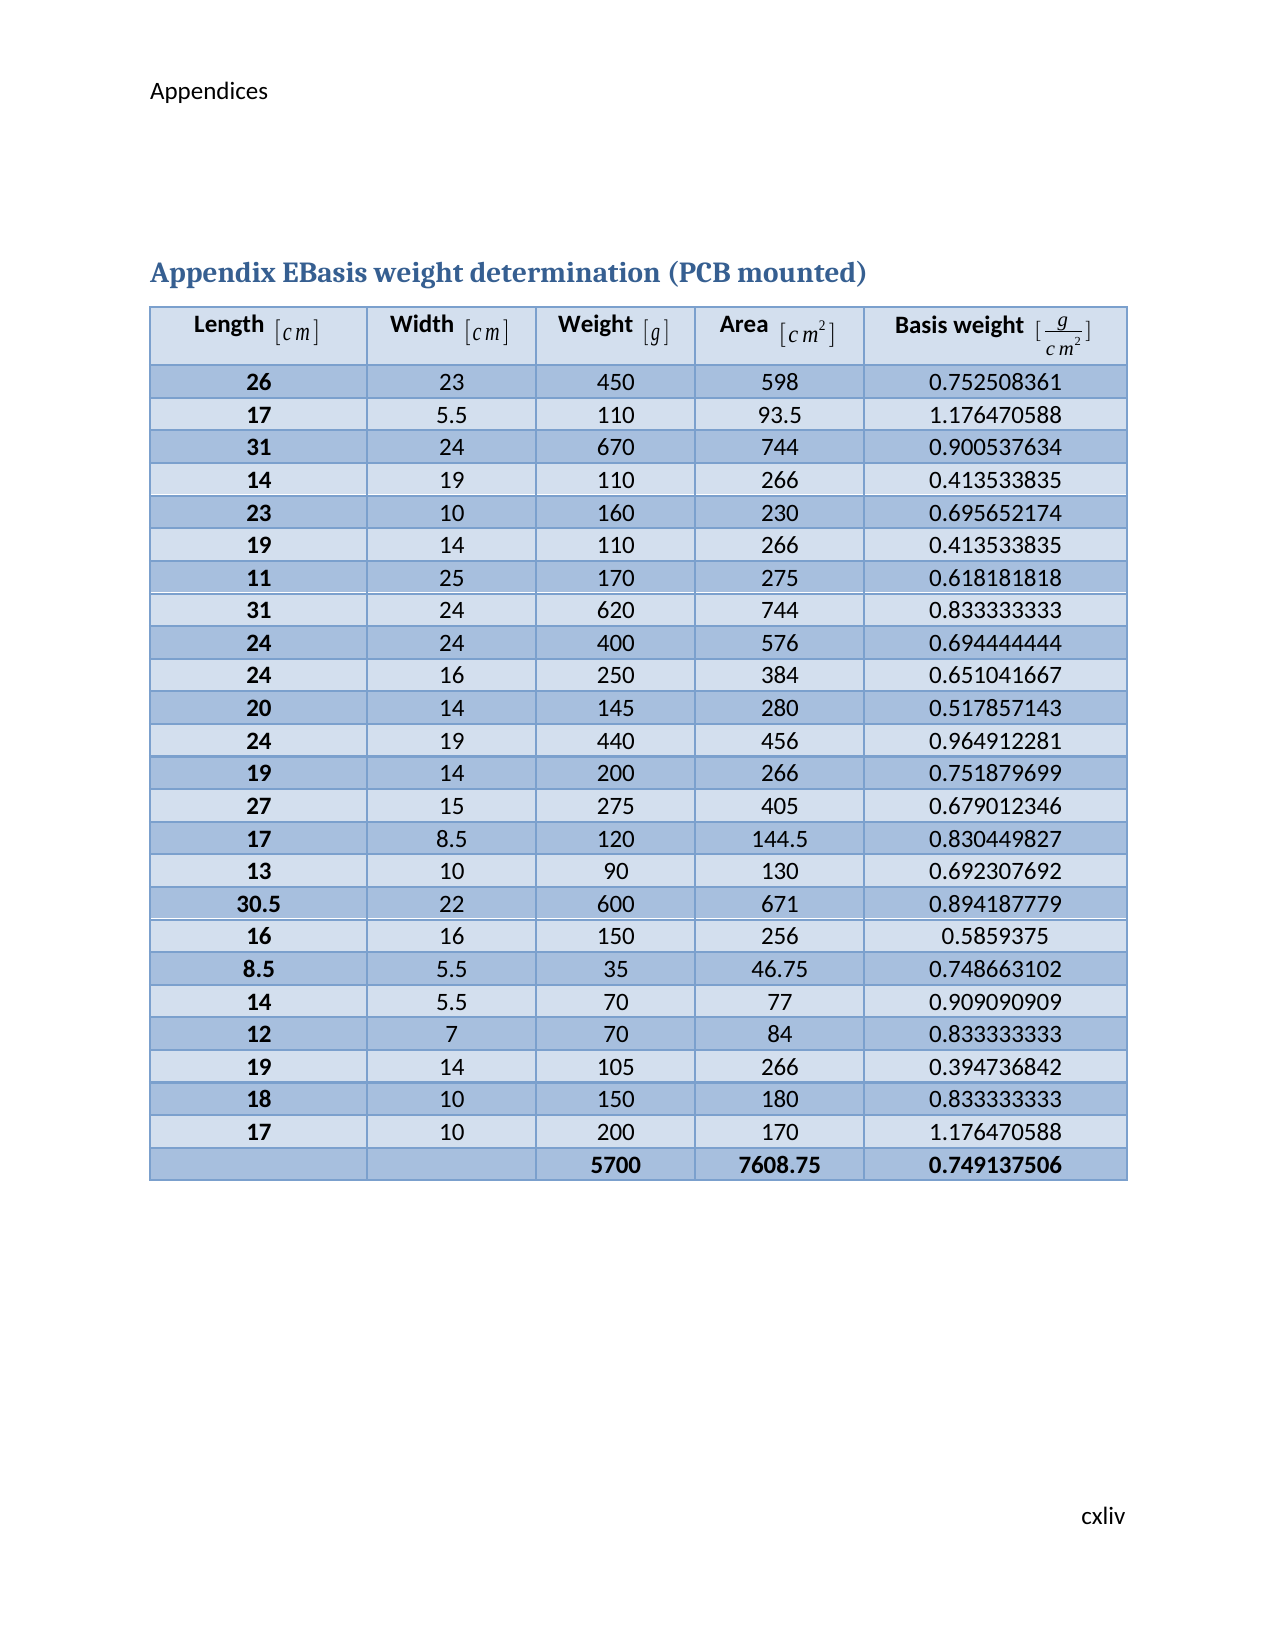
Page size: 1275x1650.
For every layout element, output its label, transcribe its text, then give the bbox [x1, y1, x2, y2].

table_cell 19 [151, 1051, 366, 1081]
table_cell 0.694444444 [865, 627, 1126, 658]
table_cell 0.695652174 [865, 497, 1126, 527]
table_cell 15 [368, 790, 535, 821]
table_cell 105 [537, 1051, 694, 1081]
table_cell 180 [696, 1084, 863, 1114]
table_cell 456 [696, 725, 863, 755]
table_cell 0.394736842 [865, 1051, 1126, 1081]
table_cell 24 [151, 660, 366, 690]
table_cell 0.833333333 [865, 595, 1126, 625]
table_cell 0.748663102 [865, 953, 1126, 984]
table_cell 0.964912281 [865, 725, 1126, 755]
table_cell 266 [696, 529, 863, 560]
table_cell 30.5 [151, 888, 366, 918]
table_cell 14 [368, 692, 535, 723]
table_cell 0.618181818 [865, 562, 1126, 592]
table_cell 0.679012346 [865, 790, 1126, 821]
table_cell 0.752508361 [865, 366, 1126, 397]
table_cell 16 [151, 921, 366, 951]
table_cell 70 [537, 1018, 694, 1049]
table_cell 24 [151, 725, 366, 755]
table_cell [151, 1149, 366, 1179]
table_cell 70 [537, 986, 694, 1016]
table_cell 150 [537, 921, 694, 951]
list Basis weight determination (PCB mounted) [150, 256, 1125, 289]
table_cell 0.751879699 [865, 758, 1126, 788]
table_cell 150 [537, 1084, 694, 1114]
table_cell 110 [537, 529, 694, 560]
table_cell 170 [537, 562, 694, 592]
table_cell 5.5 [368, 953, 535, 984]
table_cell 17 [151, 823, 366, 853]
table_cell 1.176470588 [865, 399, 1126, 429]
table_cell 31 [151, 431, 366, 462]
table_cell 10 [368, 855, 535, 886]
table_cell 275 [537, 790, 694, 821]
table_cell 670 [537, 431, 694, 462]
table_cell 200 [537, 1116, 694, 1147]
table_cell 110 [537, 399, 694, 429]
table_cell 0.894187779 [865, 888, 1126, 918]
table_cell 17 [151, 1116, 366, 1147]
table_cell 27 [151, 790, 366, 821]
table_cell 440 [537, 725, 694, 755]
table_cell [368, 1149, 535, 1179]
table_cell 110 [537, 464, 694, 494]
table_cell 744 [696, 595, 863, 625]
table_cell 10 [368, 1084, 535, 1114]
table_cell 25 [368, 562, 535, 592]
table_cell 130 [696, 855, 863, 886]
table_cell 19 [151, 529, 366, 560]
table_cell 16 [368, 921, 535, 951]
table_cell 8.5 [151, 953, 366, 984]
table_cell 200 [537, 758, 694, 788]
table_header Area [696, 308, 863, 364]
table_cell 35 [537, 953, 694, 984]
table_cell 576 [696, 627, 863, 658]
table_cell 5700 [537, 1149, 694, 1179]
table_cell 160 [537, 497, 694, 527]
table_cell 13 [151, 855, 366, 886]
table_cell 256 [696, 921, 863, 951]
table_cell 0.833333333 [865, 1084, 1126, 1114]
table_cell 7608.75 [696, 1149, 863, 1179]
table_cell 0.692307692 [865, 855, 1126, 886]
table_cell 0.749137506 [865, 1149, 1126, 1179]
table_cell 14 [368, 1051, 535, 1081]
table_cell 280 [696, 692, 863, 723]
table_cell 23 [151, 497, 366, 527]
table_cell 120 [537, 823, 694, 853]
table_header Width [368, 308, 535, 364]
table_cell 10 [368, 1116, 535, 1147]
table_cell 14 [151, 986, 366, 1016]
table_cell 8.5 [368, 823, 535, 853]
table_cell 144.5 [696, 823, 863, 853]
table_cell 14 [151, 464, 366, 494]
table_cell 0.830449827 [865, 823, 1126, 853]
table_cell 10 [368, 497, 535, 527]
table_cell 46.75 [696, 953, 863, 984]
table_cell 24 [368, 431, 535, 462]
table_header Weight [537, 308, 694, 364]
table_cell 0.900537634 [865, 431, 1126, 462]
table_cell 26 [151, 366, 366, 397]
table_cell 600 [537, 888, 694, 918]
table_header Length [151, 308, 366, 364]
table_cell 90 [537, 855, 694, 886]
table_cell 671 [696, 888, 863, 918]
table_cell 1.176470588 [865, 1116, 1126, 1147]
table_cell 14 [368, 758, 535, 788]
table_cell 16 [368, 660, 535, 690]
table_cell 84 [696, 1018, 863, 1049]
table_cell 450 [537, 366, 694, 397]
table_cell 230 [696, 497, 863, 527]
table_cell 620 [537, 595, 694, 625]
table_cell 12 [151, 1018, 366, 1049]
table_cell 5.5 [368, 986, 535, 1016]
table_cell 14 [368, 529, 535, 560]
table_cell 400 [537, 627, 694, 658]
table_header Basis weight [865, 308, 1126, 364]
table_cell 275 [696, 562, 863, 592]
table_cell 24 [368, 595, 535, 625]
table_cell 24 [151, 627, 366, 658]
table_cell 266 [696, 1051, 863, 1081]
table_cell 17 [151, 399, 366, 429]
table_cell 405 [696, 790, 863, 821]
table_cell 0.909090909 [865, 986, 1126, 1016]
table_cell 5.5 [368, 399, 535, 429]
table_cell 18 [151, 1084, 366, 1114]
table_cell 22 [368, 888, 535, 918]
table_cell 23 [368, 366, 535, 397]
table_cell 19 [368, 464, 535, 494]
table_cell 384 [696, 660, 863, 690]
table_cell 0.651041667 [865, 660, 1126, 690]
table_cell 31 [151, 595, 366, 625]
table_cell 0.5859375 [865, 921, 1126, 951]
table_cell 11 [151, 562, 366, 592]
table_cell 0.413533835 [865, 529, 1126, 560]
table_cell 93.5 [696, 399, 863, 429]
table_cell 0.413533835 [865, 464, 1126, 494]
table_cell 24 [368, 627, 535, 658]
table_cell 266 [696, 758, 863, 788]
table_cell 145 [537, 692, 694, 723]
table_cell 19 [368, 725, 535, 755]
table_cell 19 [151, 758, 366, 788]
table_cell 7 [368, 1018, 535, 1049]
table_cell 744 [696, 431, 863, 462]
table_cell 0.833333333 [865, 1018, 1126, 1049]
table_cell 77 [696, 986, 863, 1016]
table_cell 170 [696, 1116, 863, 1147]
table_cell 250 [537, 660, 694, 690]
table_cell 20 [151, 692, 366, 723]
table_cell 266 [696, 464, 863, 494]
table_cell 0.517857143 [865, 692, 1126, 723]
table_cell 598 [696, 366, 863, 397]
